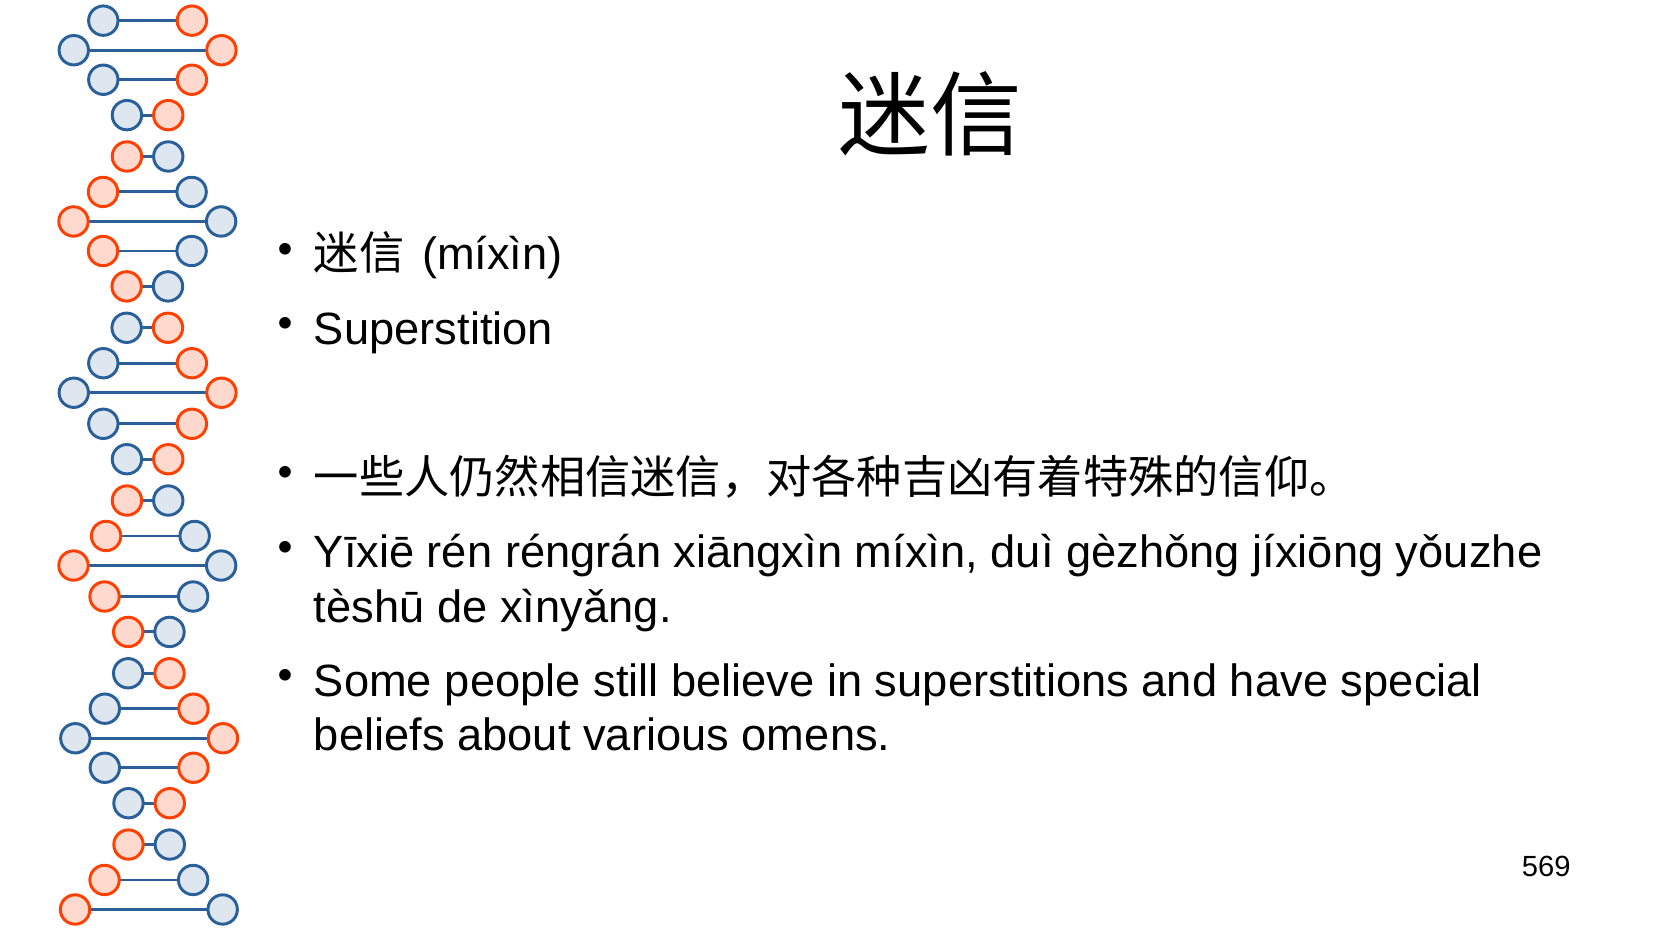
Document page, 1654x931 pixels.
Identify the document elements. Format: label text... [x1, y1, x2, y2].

list 迷信 (míxìn) Superstition 一些人仍然相信迷信，对各种吉凶有着特殊的信仰。 Yīxiē rén réngrán xiāngxìn míxìn, duì gèzhǒng jíxiōng yǒuzhe tèshū de xìnyǎng. Some people still believe in superstitions and have special beliefs about various omens. [265, 224, 1595, 764]
title 迷信 [265, 35, 1595, 189]
